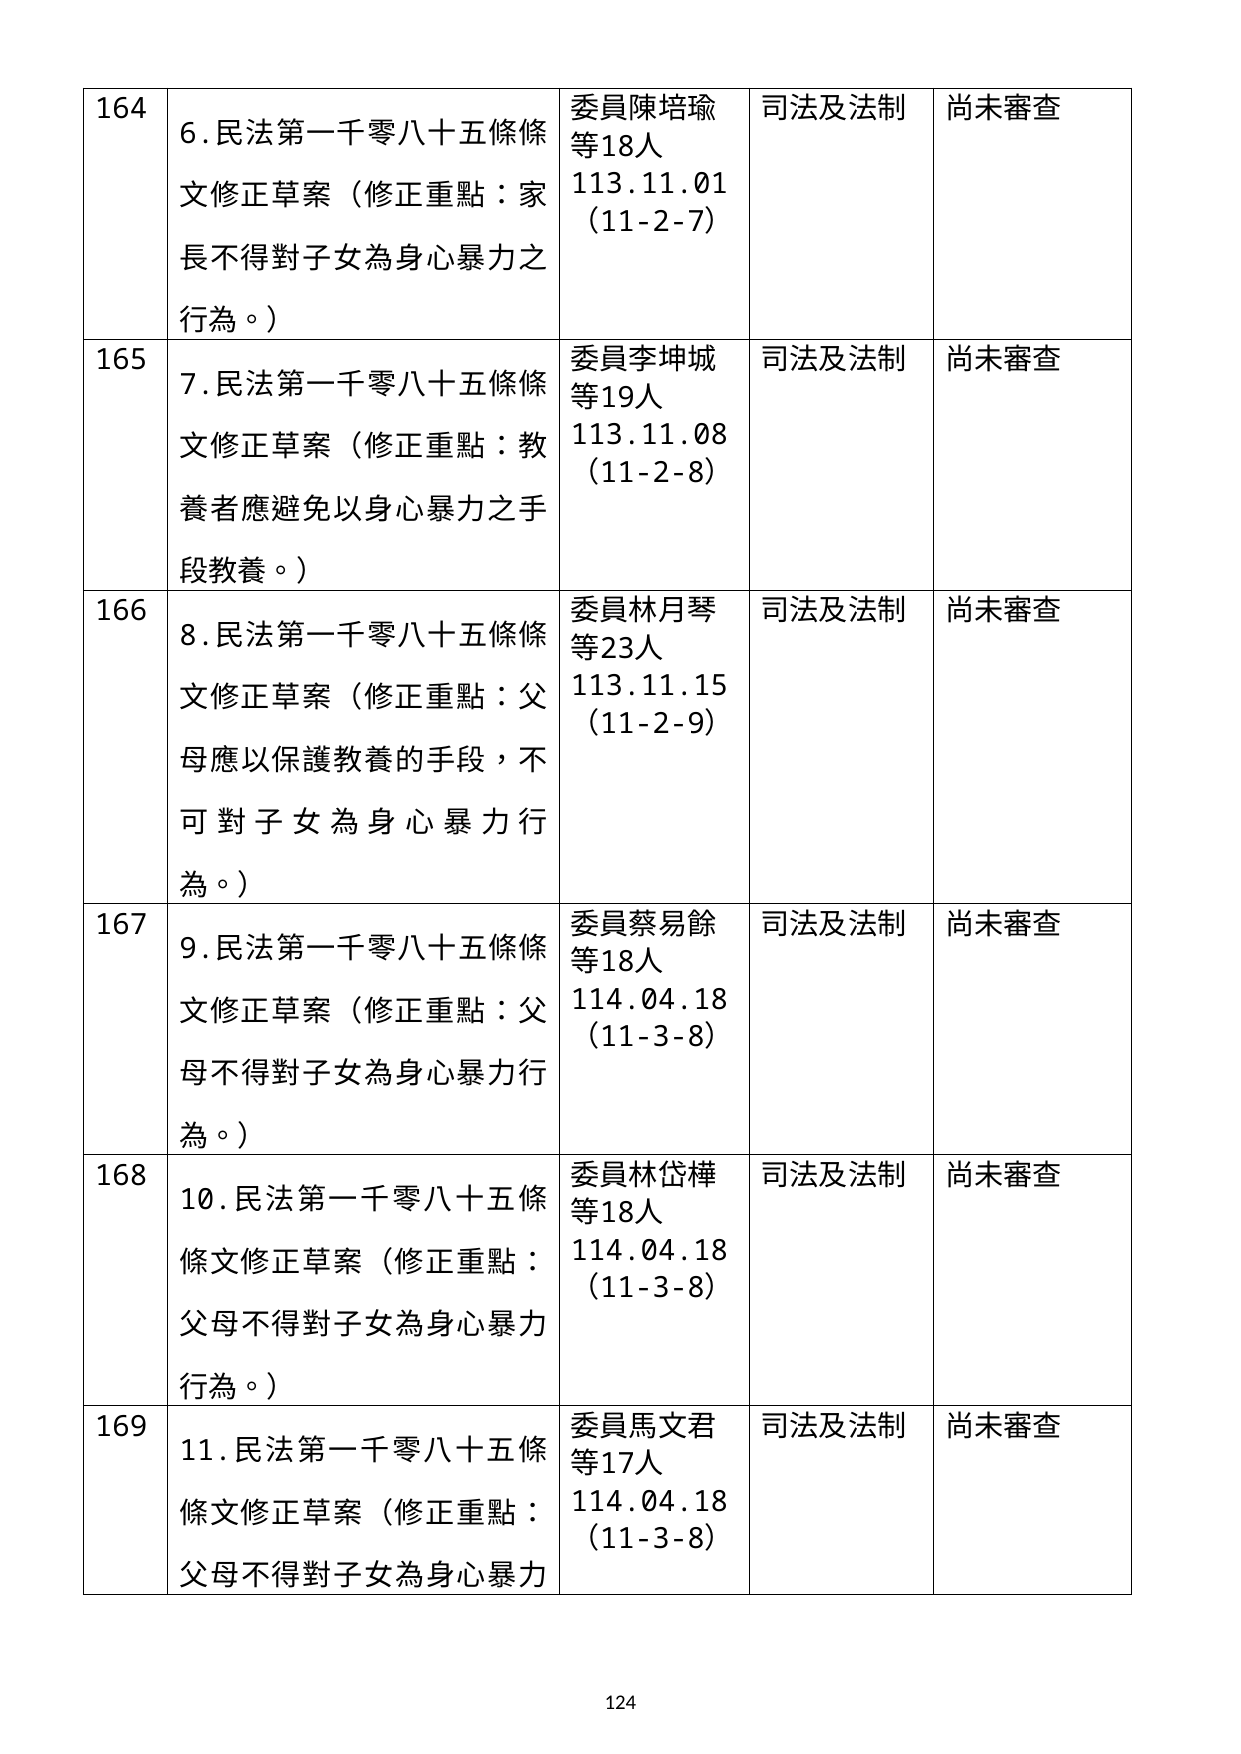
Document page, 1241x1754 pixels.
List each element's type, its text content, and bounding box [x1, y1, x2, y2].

table_cell 8.民法第一千零八十五條條文修正草案（修正重點：父母應以保護教養的手段，不可對子女為身心暴力行為。） [168, 591, 559, 903]
table_cell 委員陳培瑜 等18人 113.11.01 （11-2-7） [560, 89, 749, 339]
table_cell 司法及法制 [750, 340, 933, 590]
table_cell 尚未審查 [934, 591, 1131, 903]
table_cell 尚未審查 [934, 1406, 1131, 1594]
table_cell 7.民法第一千零八十五條條文修正草案（修正重點：教養者應避免以身心暴力之手段教養。） [168, 340, 559, 590]
table_cell 司法及法制 [750, 89, 933, 339]
table_cell 6.民法第一千零八十五條條文修正草案（修正重點：家長不得對子女為身心暴力之行為。） [168, 89, 559, 339]
table_cell 司法及法制 [750, 1406, 933, 1594]
table_cell 委員馬文君 等17人 114.04.18 （11-3-8） [560, 1406, 749, 1594]
table_cell 164 [84, 89, 167, 339]
table_cell 167 [84, 904, 167, 1154]
table_cell 尚未審查 [934, 89, 1131, 339]
table_cell 委員林月琴 等23人 113.11.15 （11-2-9） [560, 591, 749, 903]
table_cell 委員蔡易餘 等18人 114.04.18 （11-3-8） [560, 904, 749, 1154]
table_cell 165 [84, 340, 167, 590]
table_cell 10.民法第一千零八十五條條文修正草案（修正重點：父母不得對子女為身心暴力行為。） [168, 1155, 559, 1405]
table_cell 委員李坤城 等19人 113.11.08 （11-2-8） [560, 340, 749, 590]
table_cell 司法及法制 [750, 904, 933, 1154]
table_cell 11.民法第一千零八十五條條文修正草案（修正重點：父母不得對子女為身心暴力 [168, 1406, 559, 1594]
table_cell 委員林岱樺 等18人 114.04.18 （11-3-8） [560, 1155, 749, 1405]
table_cell 166 [84, 591, 167, 903]
table_cell 司法及法制 [750, 1155, 933, 1405]
table_cell 169 [84, 1406, 167, 1594]
table_cell 尚未審查 [934, 340, 1131, 590]
table_cell 尚未審查 [934, 904, 1131, 1154]
table_cell 司法及法制 [750, 591, 933, 903]
table_cell 168 [84, 1155, 167, 1405]
table_cell 尚未審查 [934, 1155, 1131, 1405]
table_cell 9.民法第一千零八十五條條文修正草案（修正重點：父母不得對子女為身心暴力行為。） [168, 904, 559, 1154]
